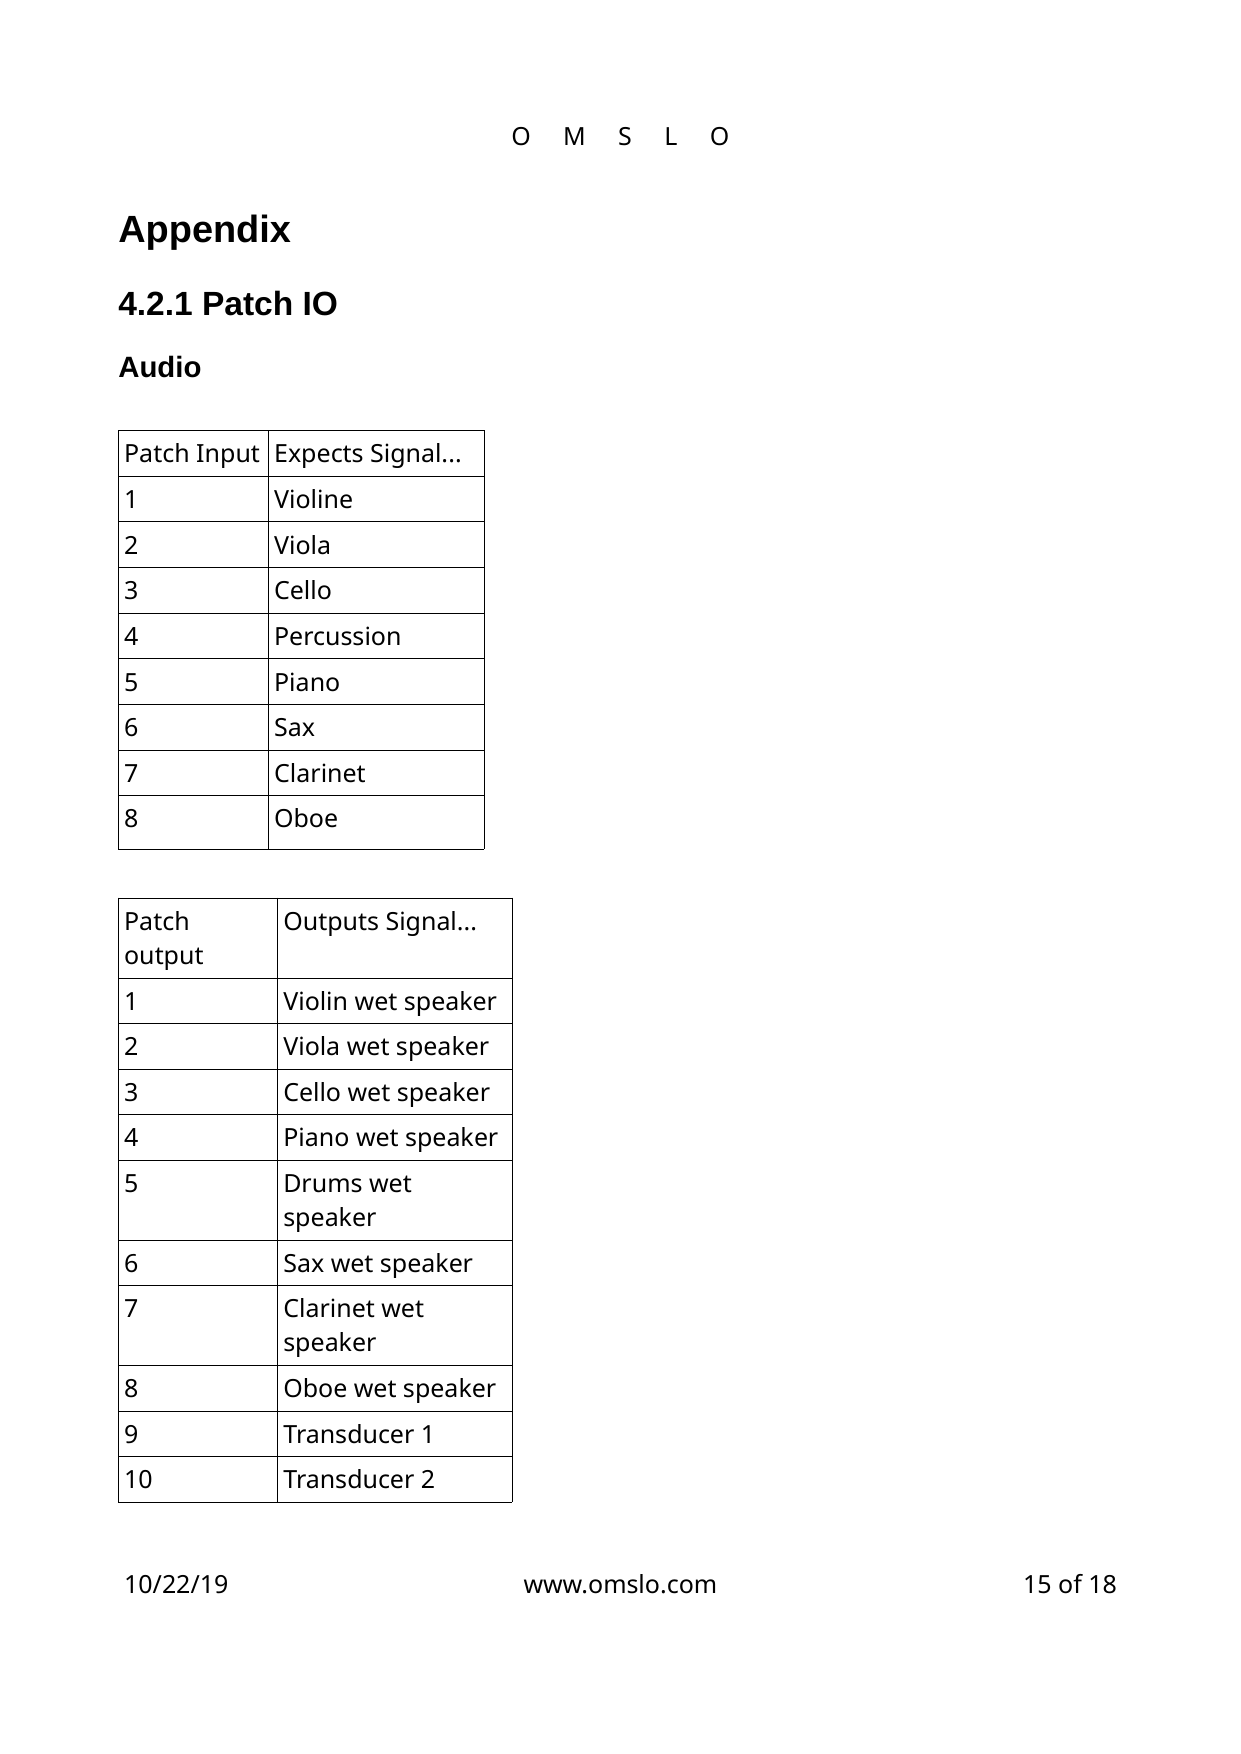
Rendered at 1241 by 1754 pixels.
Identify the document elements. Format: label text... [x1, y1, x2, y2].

table_cell 1 [119, 979, 277, 1023]
table_cell 4 [119, 614, 268, 658]
table_cell 6 [119, 1241, 277, 1285]
table_cell 10 [119, 1457, 277, 1502]
table_cell 3 [119, 1070, 277, 1114]
table_cell Transducer 1 [278, 1412, 512, 1456]
table_cell 5 [119, 1161, 277, 1239]
table_cell Clarinet [269, 751, 484, 795]
table_header Expects Signal... [269, 431, 484, 476]
table_cell 7 [119, 1286, 277, 1365]
table_cell Sax [269, 705, 484, 749]
table_cell 3 [119, 568, 268, 613]
table_cell Cello wet speaker [278, 1070, 512, 1114]
table_cell 1 [119, 477, 268, 521]
table_cell 4 [119, 1115, 277, 1160]
table_cell 2 [119, 522, 268, 567]
subtitle Appendix [118, 207, 1122, 251]
table_cell 5 [119, 659, 268, 704]
table_cell Piano [269, 659, 484, 704]
table_cell Transducer 2 [278, 1457, 512, 1502]
table_cell Cello [269, 568, 484, 613]
table_cell 2 [119, 1024, 277, 1069]
table_header Patch output [119, 899, 277, 977]
table_cell 8 [119, 1366, 277, 1411]
table_cell Percussion [269, 614, 484, 658]
table_cell Piano wet speaker [278, 1115, 512, 1160]
table_cell Sax wet speaker [278, 1241, 512, 1285]
table_cell Oboe wet speaker [278, 1366, 512, 1411]
table_cell 7 [119, 751, 268, 795]
table_cell 9 [119, 1412, 277, 1456]
table_cell Oboe [269, 796, 484, 848]
table_header Patch Input [119, 431, 268, 476]
table_cell Viola [269, 522, 484, 567]
table_cell Drums wet speaker [278, 1161, 512, 1239]
table_cell 8 [119, 796, 268, 848]
subtitle Audio [118, 350, 1122, 384]
table_cell Violine [269, 477, 484, 521]
subtitle 4.2.1 Patch IO [118, 284, 1122, 323]
table_cell Violin wet speaker [278, 979, 512, 1023]
table_cell 6 [119, 705, 268, 749]
table_cell Viola wet speaker [278, 1024, 512, 1069]
table_cell Clarinet wet speaker [278, 1286, 512, 1365]
table_header Outputs Signal... [278, 899, 512, 977]
